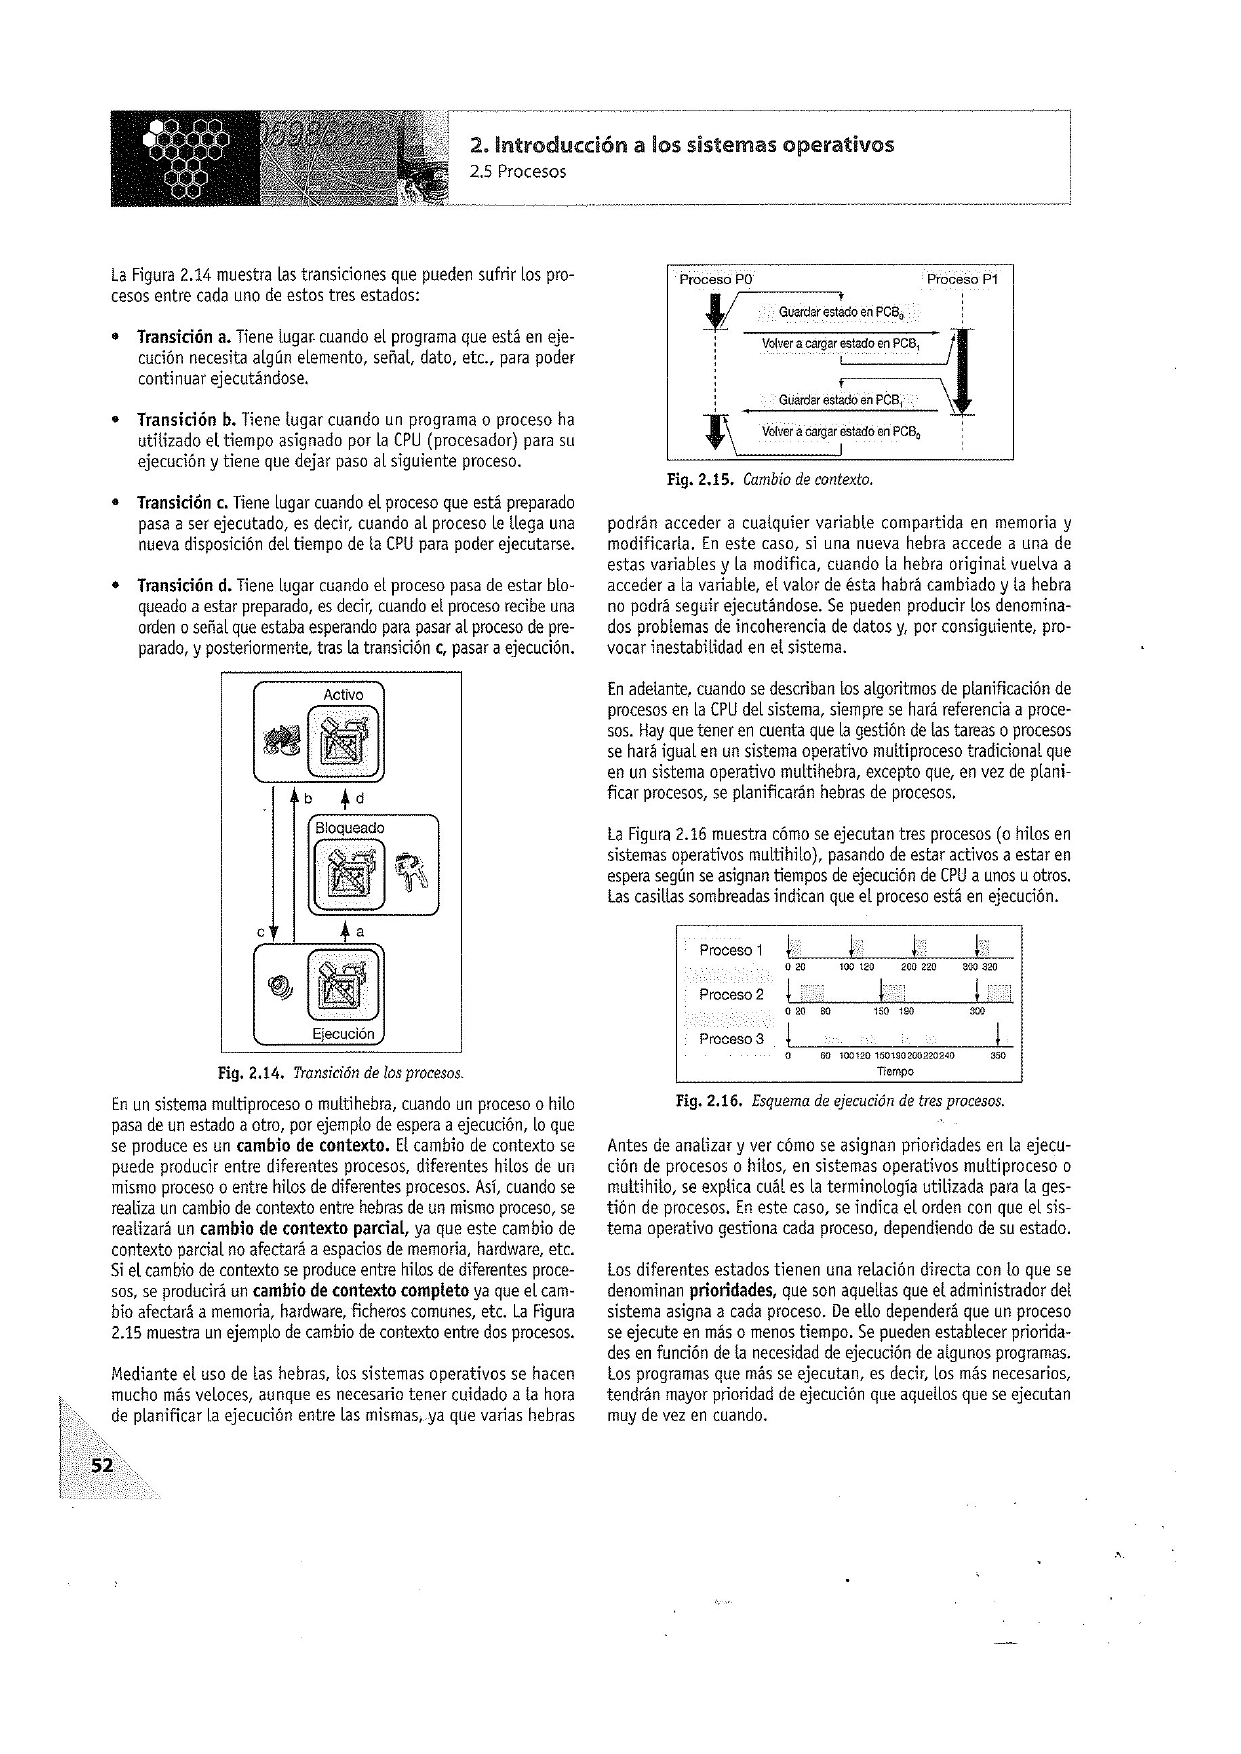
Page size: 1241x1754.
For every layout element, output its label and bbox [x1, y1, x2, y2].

picture [59, 59, 1182, 1644]
